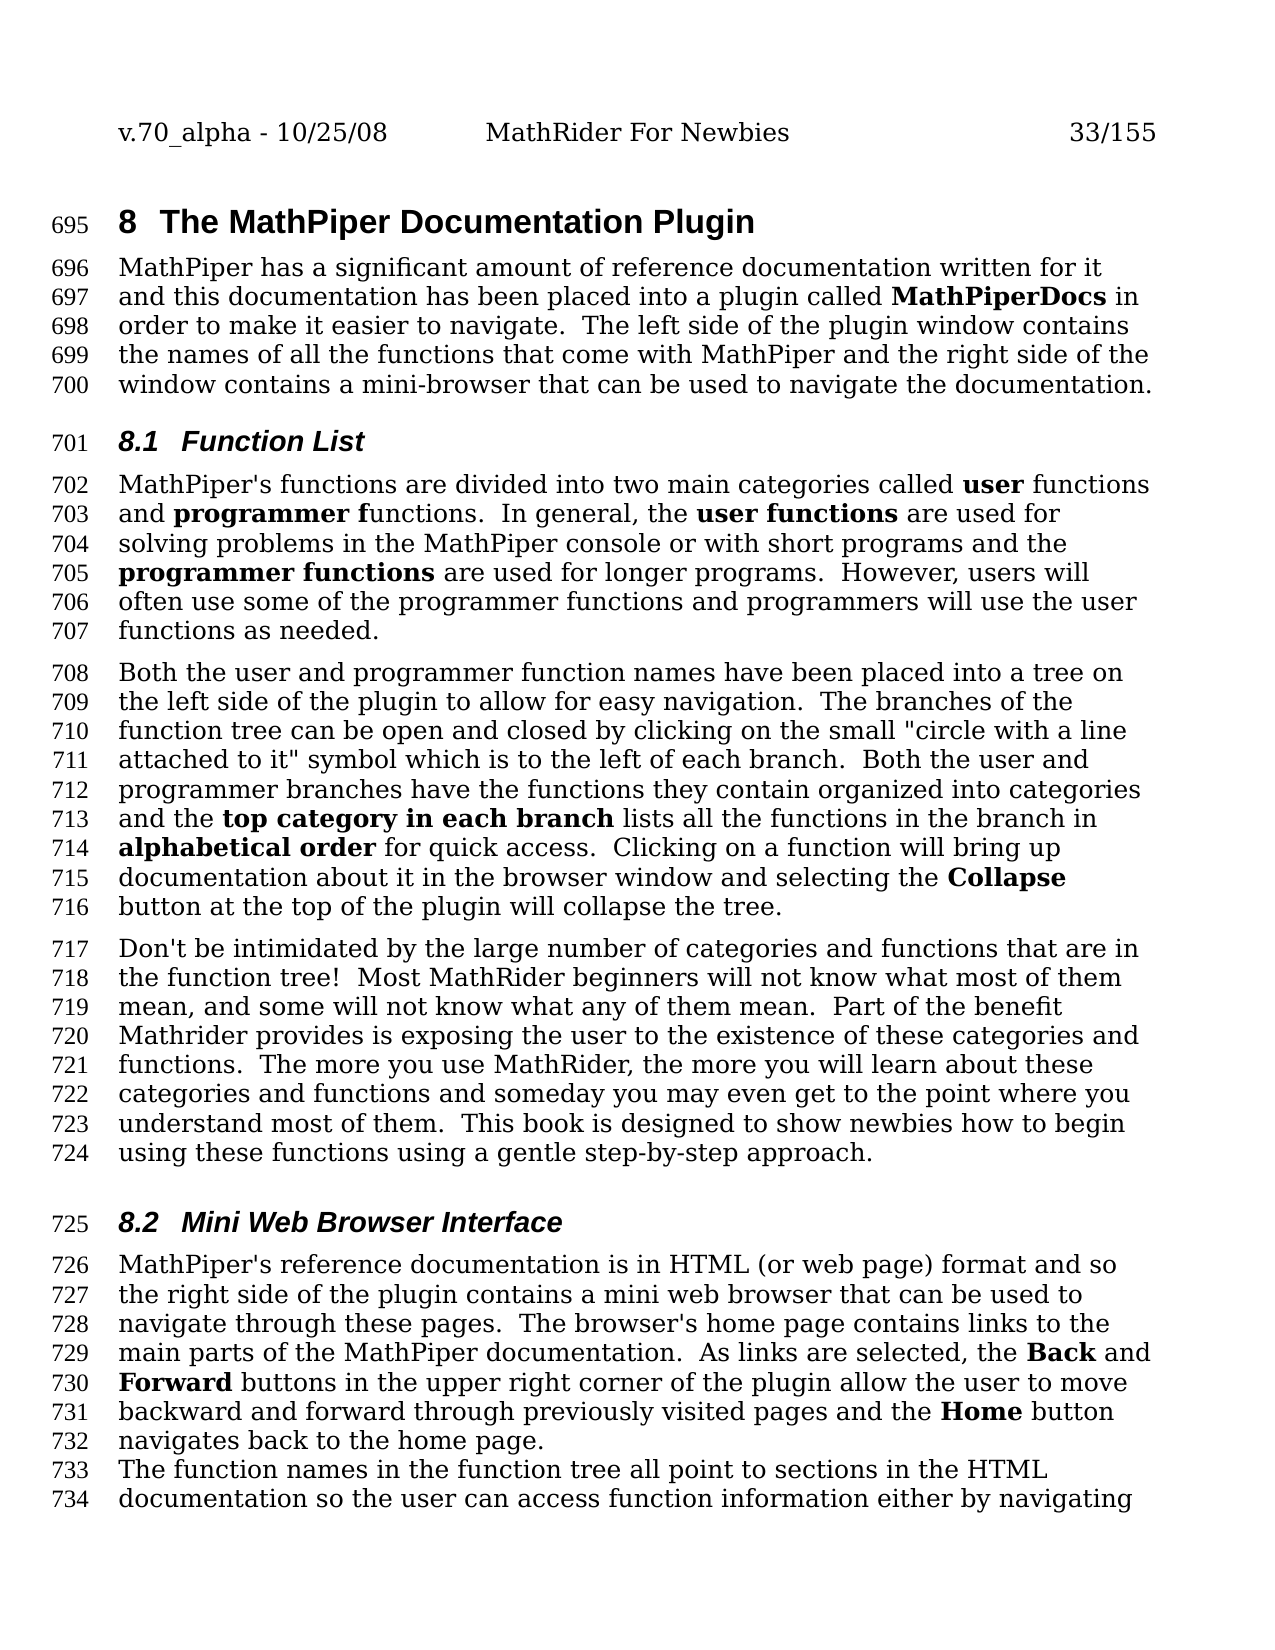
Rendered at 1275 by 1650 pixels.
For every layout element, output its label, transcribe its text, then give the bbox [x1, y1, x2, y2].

subtitle Mini Web Browser Interface [118, 1204, 1157, 1238]
subtitle Function List [118, 424, 1157, 457]
text The function names in the function tree all point to sections in the HTML documentation so the user can access function information either by navigating [118, 1455, 1157, 1514]
text Don't be intimidated by the large number of categories and functions that are in the function tree! Most MathRider beginners will not know what most of them mean, and some will not know what any of them mean. Part of the benefit Mathrider provides is exposing the user to the existence of these categories and functions. The more you use MathRider, the more you will learn about these categories and functions and someday you may even get to the point where you understand most of them. This book is designed to show newbies how to begin using these functions using a gentle step-by-step approach. [118, 934, 1157, 1167]
text MathPiper's functions are divided into two main categories called user functions and programmer functions. In general, the user functions are used for solving problems in the MathPiper console or with short programs and the programmer functions are used for longer programs. However, users will often use some of the programmer functions and programmers will use the user functions as needed. [118, 470, 1157, 646]
text MathPiper has a significant amount of reference documentation written for it and this documentation has been placed into a plugin called MathPiperDocs in order to make it easier to navigate. The left side of the plugin window contains the names of all the functions that come with MathPiper and the right side of the window contains a mini-browser that can be used to navigate the documentation. [118, 253, 1157, 399]
subtitle The MathPiper Documentation Plugin [118, 202, 1157, 240]
text Both the user and programmer function names have been placed into a tree on the left side of the plugin to allow for easy navigation. The branches of the function tree can be open and closed by clicking on the small "circle with a line attached to it" symbol which is to the left of each branch. Both the user and programmer branches have the functions they contain organized into categories and the top category in each branch lists all the functions in the branch in alphabetical order for quick access. Clicking on a function will bring up documentation about it in the browser window and selecting the Collapse button at the top of the plugin will collapse the tree. [118, 658, 1157, 921]
text MathPiper's reference documentation is in HTML (or web page) format and so the right side of the plugin contains a mini web browser that can be used to navigate through these pages. The browser's home page contains links to the main parts of the MathPiper documentation. As links are selected, the Back and Forward buttons in the upper right corner of the plugin allow the user to move backward and forward through previously visited pages and the Home button navigates back to the home page. [118, 1251, 1157, 1455]
